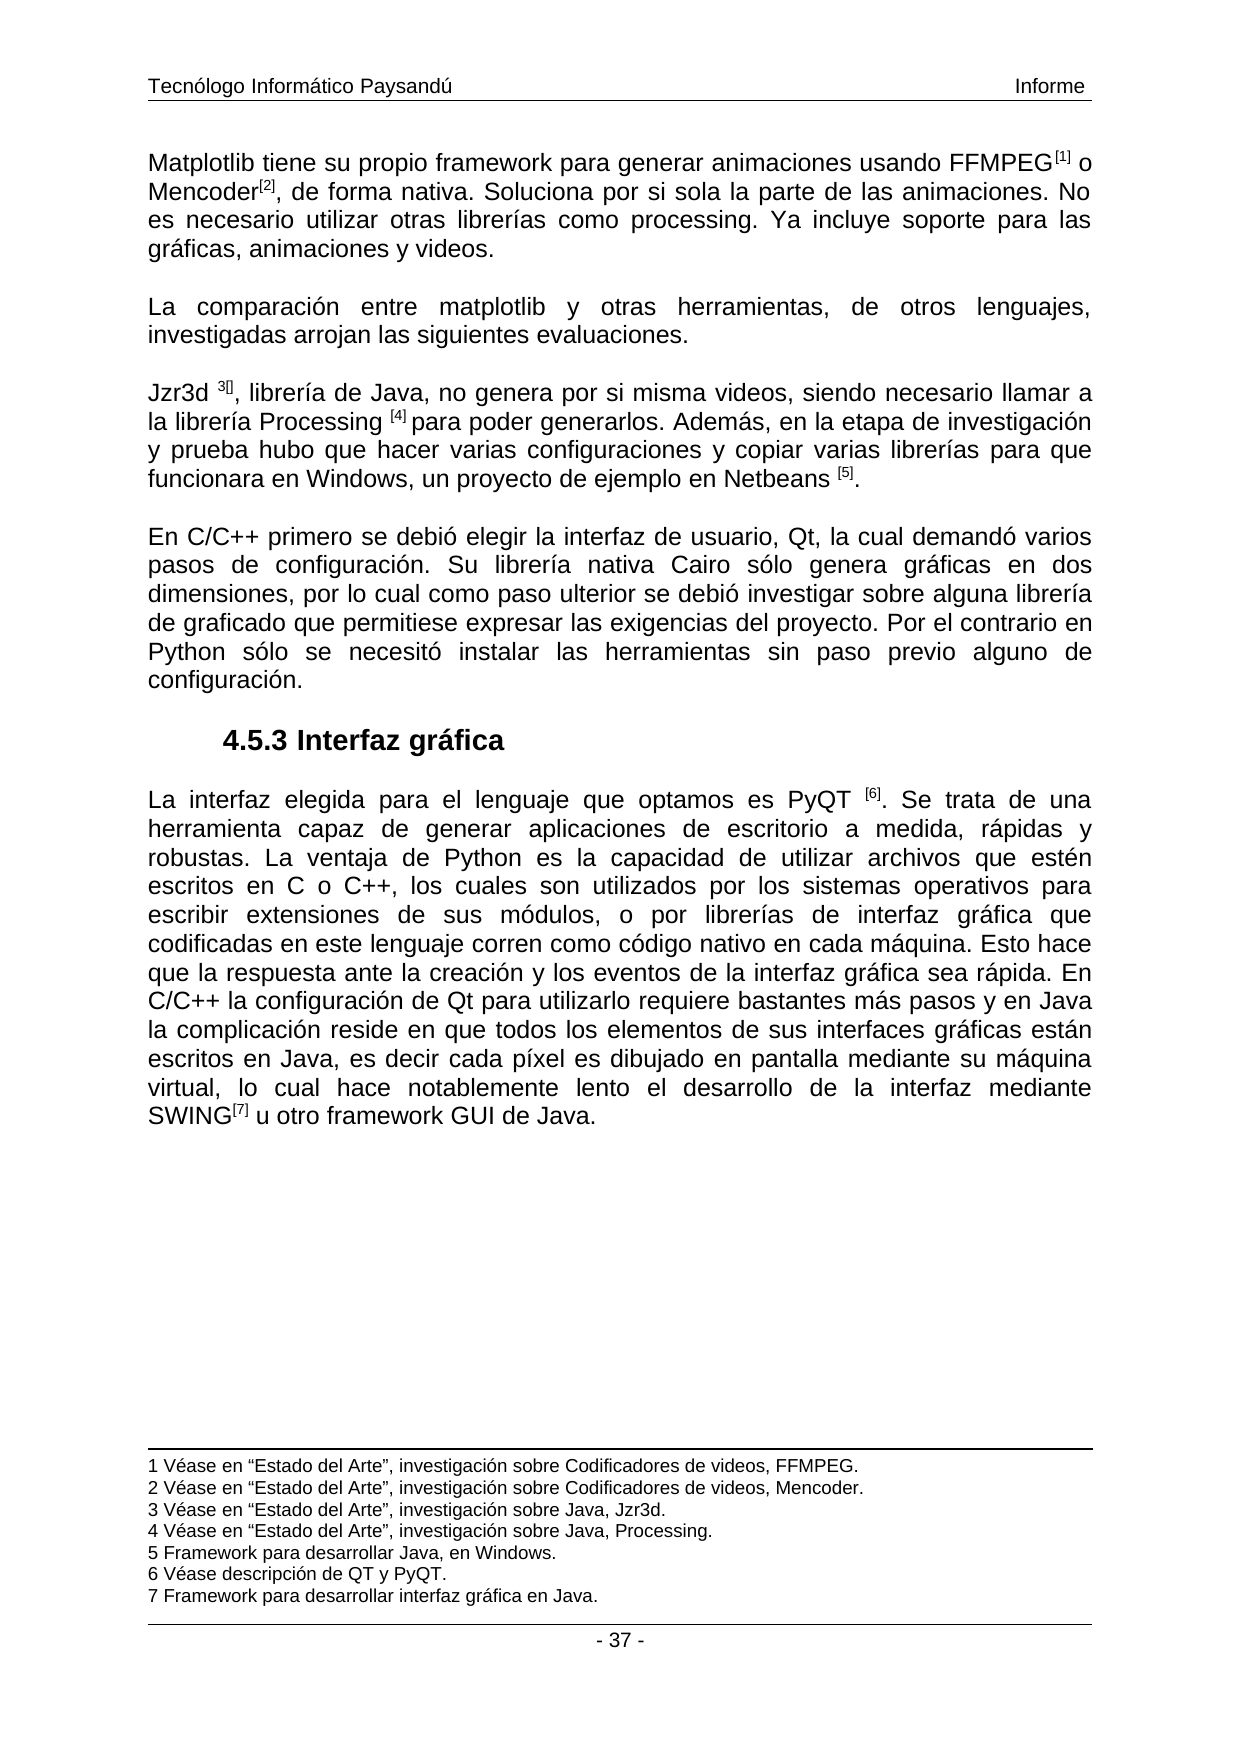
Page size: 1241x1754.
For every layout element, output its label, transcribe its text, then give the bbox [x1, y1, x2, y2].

text Framework para desarrollar interfaz gráfica en Java. [148, 1585, 1092, 1606]
text Véase en “Estado del Arte”, investigación sobre Java, Jzr3d. [148, 1498, 1092, 1520]
text Matplotlib tiene su propio framework para generar animaciones usando FFMPEG[] o Mencoder[], de forma nativa. Soluciona por si sola la parte de las animaciones. No es necesario utilizar otras librerías como processing. Ya incluye soporte para las gráficas, animaciones y videos. [148, 148, 1092, 263]
text Framework para desarrollar Java, en Windows. [148, 1542, 1092, 1563]
text En C/C++ primero se debió elegir la interfaz de usuario, Qt, la cual demandó varios pasos de configuración. Su librería nativa Cairo sólo genera gráficas en dos dimensiones, por lo cual como paso ulterior se debió investigar sobre alguna librería de graficado que permitiese expresar las exigencias del proyecto. Por el contrario en Python sólo se necesitó instalar las herramientas sin paso previo alguno de configuración. [148, 521, 1092, 694]
text Véase en “Estado del Arte”, investigación sobre Codificadores de videos, FFMPEG. [148, 1455, 1092, 1477]
text Véase en “Estado del Arte”, investigación sobre Java, Processing. [148, 1520, 1092, 1542]
text Véase en “Estado del Arte”, investigación sobre Codificadores de videos, Mencoder. [148, 1477, 1092, 1498]
text Véase descripción de QT y PyQT. [148, 1563, 1092, 1585]
subtitle Interfaz gráfica [223, 723, 1092, 756]
text Jzr3d [], librería de Java, no genera por si misma videos, siendo necesario llamar a la librería Processing [] para poder generarlos. Además, en la etapa de investigación y prueba hubo que hacer varias configuraciones y copiar varias librerías para que funcionara en Windows, un proyecto de ejemplo en Netbeans []. [148, 378, 1092, 493]
text La interfaz elegida para el lenguaje que optamos es PyQT []. Se trata de una herramienta capaz de generar aplicaciones de escritorio a medida, rápidas y robustas. La ventaja de Python es la capacidad de utilizar archivos que estén escritos en C o C++, los cuales son utilizados por los sistemas operativos para escribir extensiones de sus módulos, o por librerías de interfaz gráfica que codificadas en este lenguaje corren como código nativo en cada máquina. Esto hace que la respuesta ante la creación y los eventos de la interfaz gráfica sea rápida. En C/C++ la configuración de Qt para utilizarlo requiere bastantes más pasos y en Java la complicación reside en que todos los elementos de sus interfaces gráficas están escritos en Java, es decir cada píxel es dibujado en pantalla mediante su máquina virtual, lo cual hace notablemente lento el desarrollo de la interfaz mediante SWING[] u otro framework GUI de Java. [148, 785, 1092, 1130]
text La comparación entre matplotlib y otras herramientas, de otros lenguajes, investigadas arrojan las siguientes evaluaciones. [148, 291, 1092, 349]
